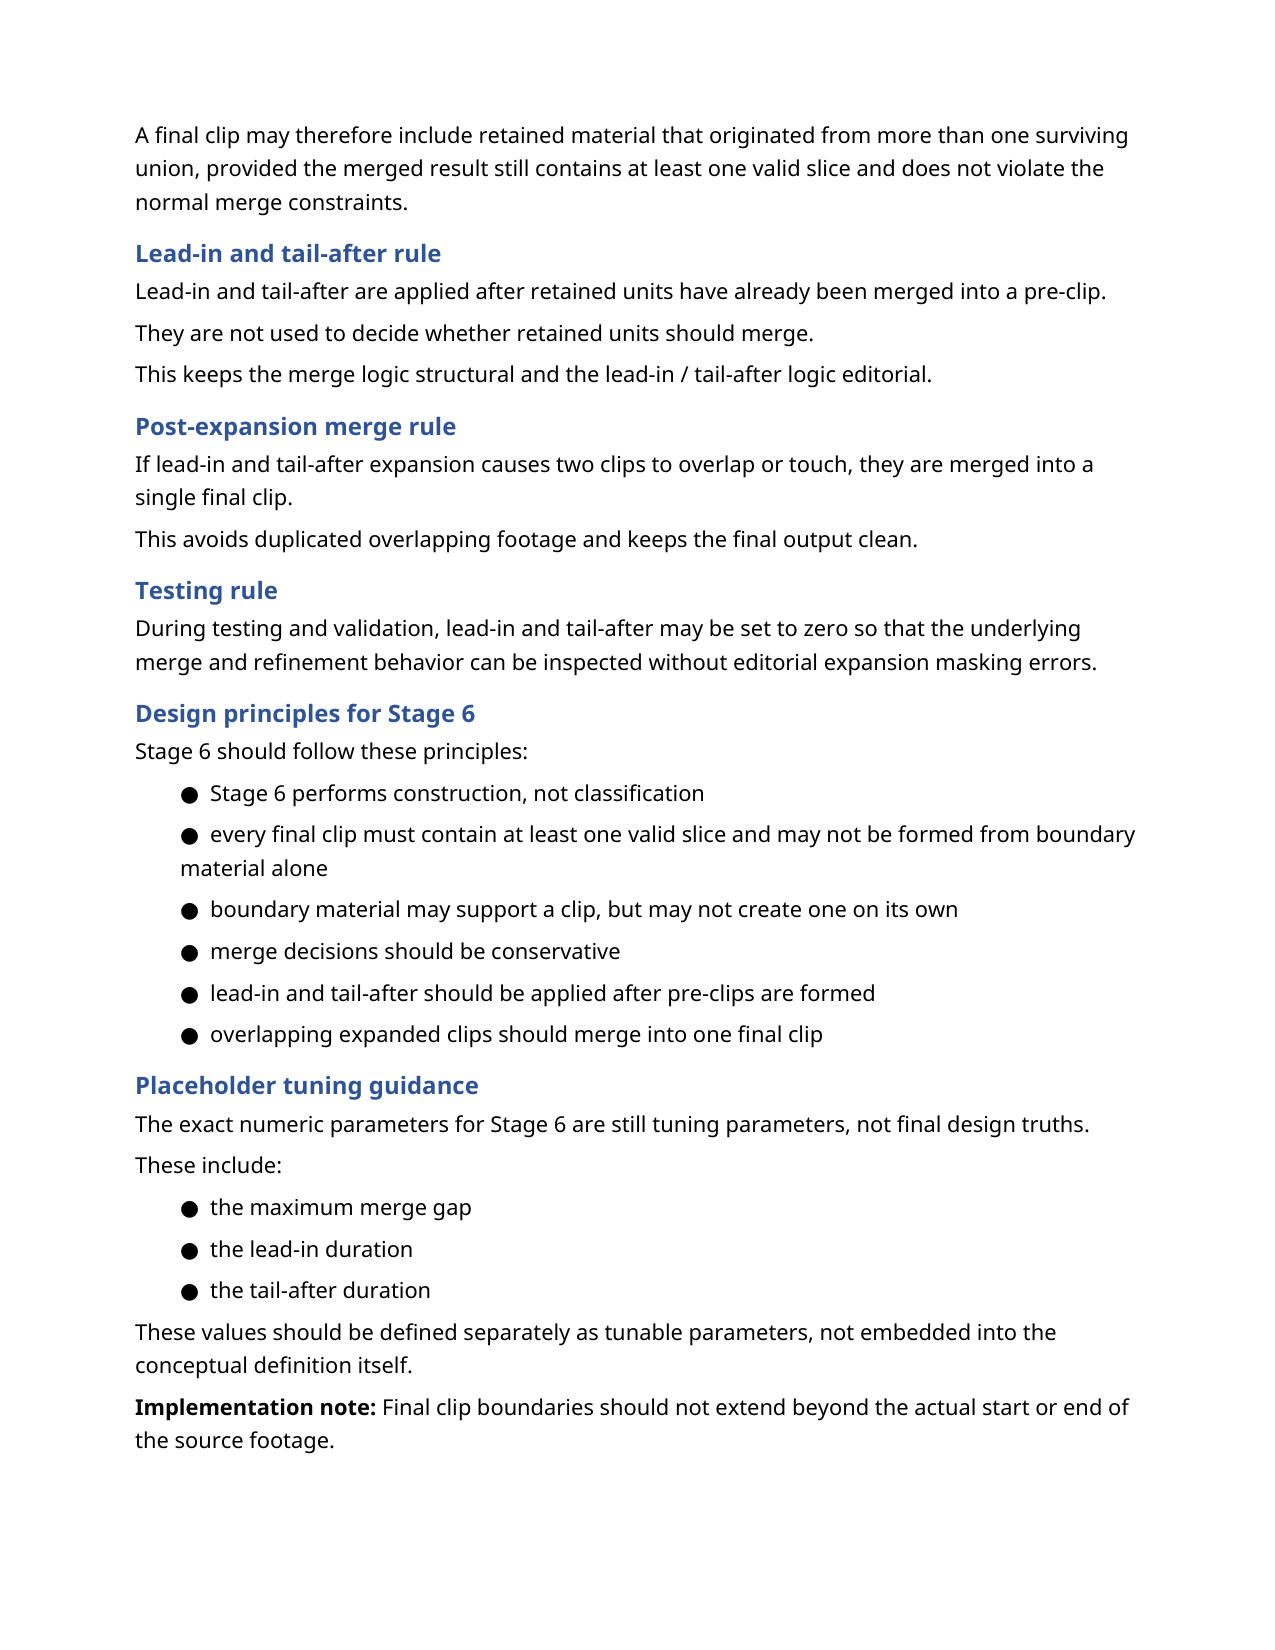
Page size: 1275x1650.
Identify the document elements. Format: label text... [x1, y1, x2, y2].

text This keeps the merge logic structural and the lead-in / tail-after logic editorial. [135, 359, 1140, 389]
list merge decisions should be conservative [180, 936, 1140, 966]
subtitle Design principles for Stage 6 [135, 696, 1140, 729]
text Lead-in and tail-after are applied after retained units have already been merged into a pre-clip. [135, 276, 1140, 306]
subtitle Testing rule [135, 574, 1140, 606]
list lead-in and tail-after should be applied after pre-clips are formed [180, 977, 1140, 1007]
subtitle Post-expansion merge rule [135, 409, 1140, 442]
subtitle Placeholder tuning guidance [135, 1069, 1140, 1102]
list the lead-in duration [180, 1233, 1140, 1263]
list the tail-after duration [180, 1275, 1140, 1305]
text Stage 6 should follow these principles: [135, 736, 1140, 766]
text These values should be defined separately as tunable parameters, not embedded into the conceptual definition itself. [135, 1317, 1140, 1380]
subtitle Lead-in and tail-after rule [135, 237, 1140, 269]
text The exact numeric parameters for Stage 6 are still tuning parameters, not final design truths. [135, 1108, 1140, 1138]
text If lead-in and tail-after expansion causes two clips to overlap or touch, they are merged into a single final clip. [135, 449, 1140, 512]
text During testing and validation, lead-in and tail-after may be set to zero so that the underlying merge and refinement behavior can be inspected without editorial expansion masking errors. [135, 613, 1140, 676]
list the maximum merge gap [180, 1192, 1140, 1222]
list every final clip must contain at least one valid slice and may not be formed from boundary material alone [180, 819, 1140, 882]
text These include: [135, 1150, 1140, 1180]
text This avoids duplicated overlapping footage and keeps the final output clean. [135, 524, 1140, 553]
text They are not used to decide whether retained units should merge. [135, 318, 1140, 347]
text Implementation note: Final clip boundaries should not extend beyond the actual start or end of the source footage. [135, 1392, 1140, 1455]
list Stage 6 performs construction, not classification [180, 777, 1140, 807]
text A final clip may therefore include retained material that originated from more than one surviving union, provided the merged result still contains at least one valid slice and does not violate the normal merge constraints. [135, 120, 1140, 216]
list boundary material may support a clip, but may not create one on its own [180, 894, 1140, 924]
list overlapping expanded clips should merge into one final clip [180, 1019, 1140, 1049]
